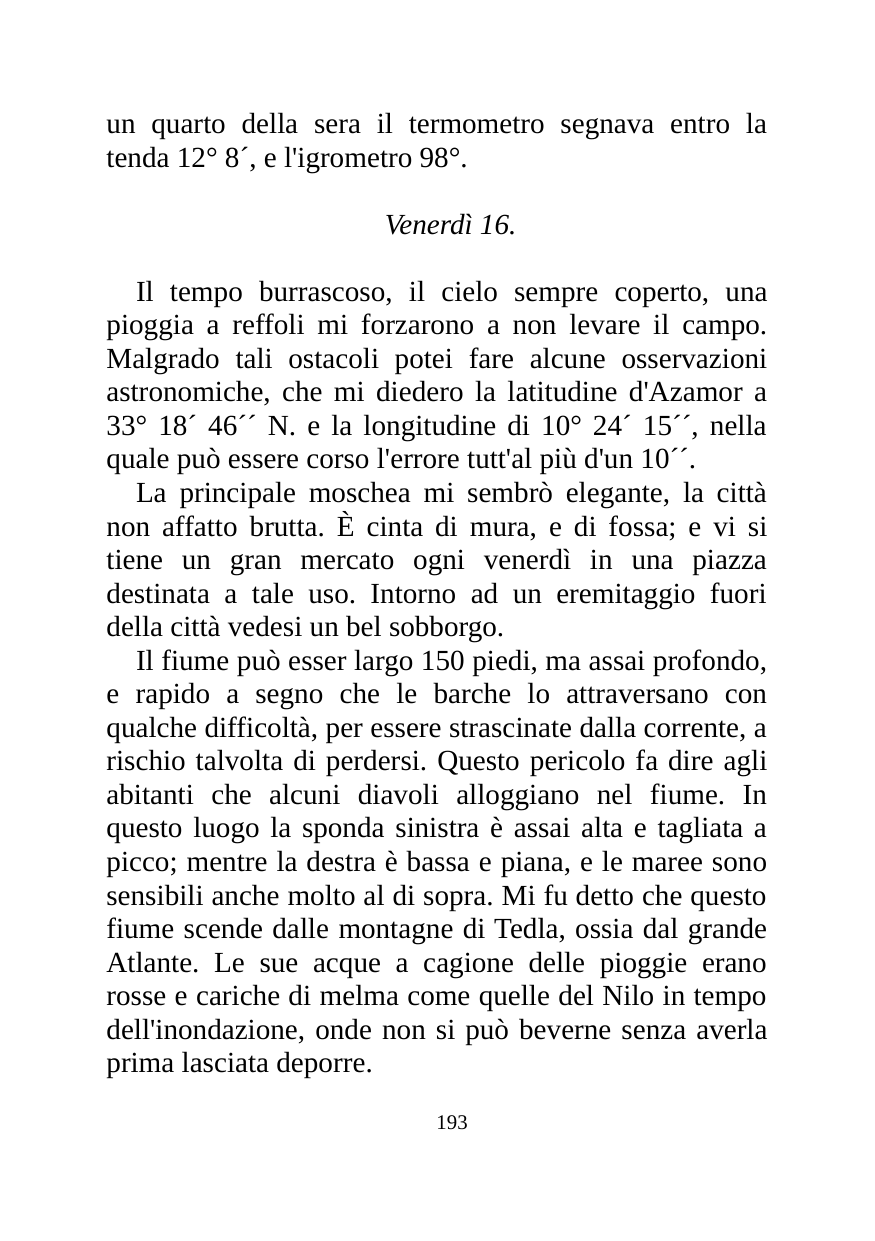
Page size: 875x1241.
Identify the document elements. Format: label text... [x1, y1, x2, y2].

text Venerdì 16. [106, 207, 768, 240]
text Il fiume può esser largo 150 piedi, ma assai profondo, e rapido a segno che le barche lo attraversano con qualche difficoltà, per essere strascinate dalla corrente, a rischio talvolta di perdersi. Questo pericolo fa dire agli abitanti che alcuni diavoli alloggiano nel fiume. In questo luogo la sponda sinistra è assai alta e tagliata a picco; mentre la destra è bassa e piana, e le maree sono sensibili anche molto al di sopra. Mi fu detto che questo fiume scende dalle montagne di Tedla, ossia dal grande Atlante. Le sue acque a cagione delle pioggie erano rosse e cariche di melma come quelle del Nilo in tempo dell'inondazione, onde non si può beverne senza averla prima lasciata deporre. [106, 643, 768, 1079]
text Il tempo burrascoso, il cielo sempre coperto, una pioggia a reffoli mi forzarono a non levare il campo. Malgrado tali ostacoli potei fare alcune osservazioni astronomiche, che mi diedero la latitudine d'Azamor a 33° 18´ 46´´ N. e la longitudine di 10° 24´ 15´´, nella quale può essere corso l'errore tutt'al più d'un 10´´. [106, 274, 768, 475]
text un quarto della sera il termometro segnava entro la tenda 12° 8´, e l'igrometro 98°. [106, 106, 768, 173]
text La principale moschea mi sembrò elegante, la città non affatto brutta. È cinta di mura, e di fossa; e vi si tiene un gran mercato ogni venerdì in una piazza destinata a tale uso. Intorno ad un eremitaggio fuori della città vedesi un bel sobborgo. [106, 475, 768, 643]
